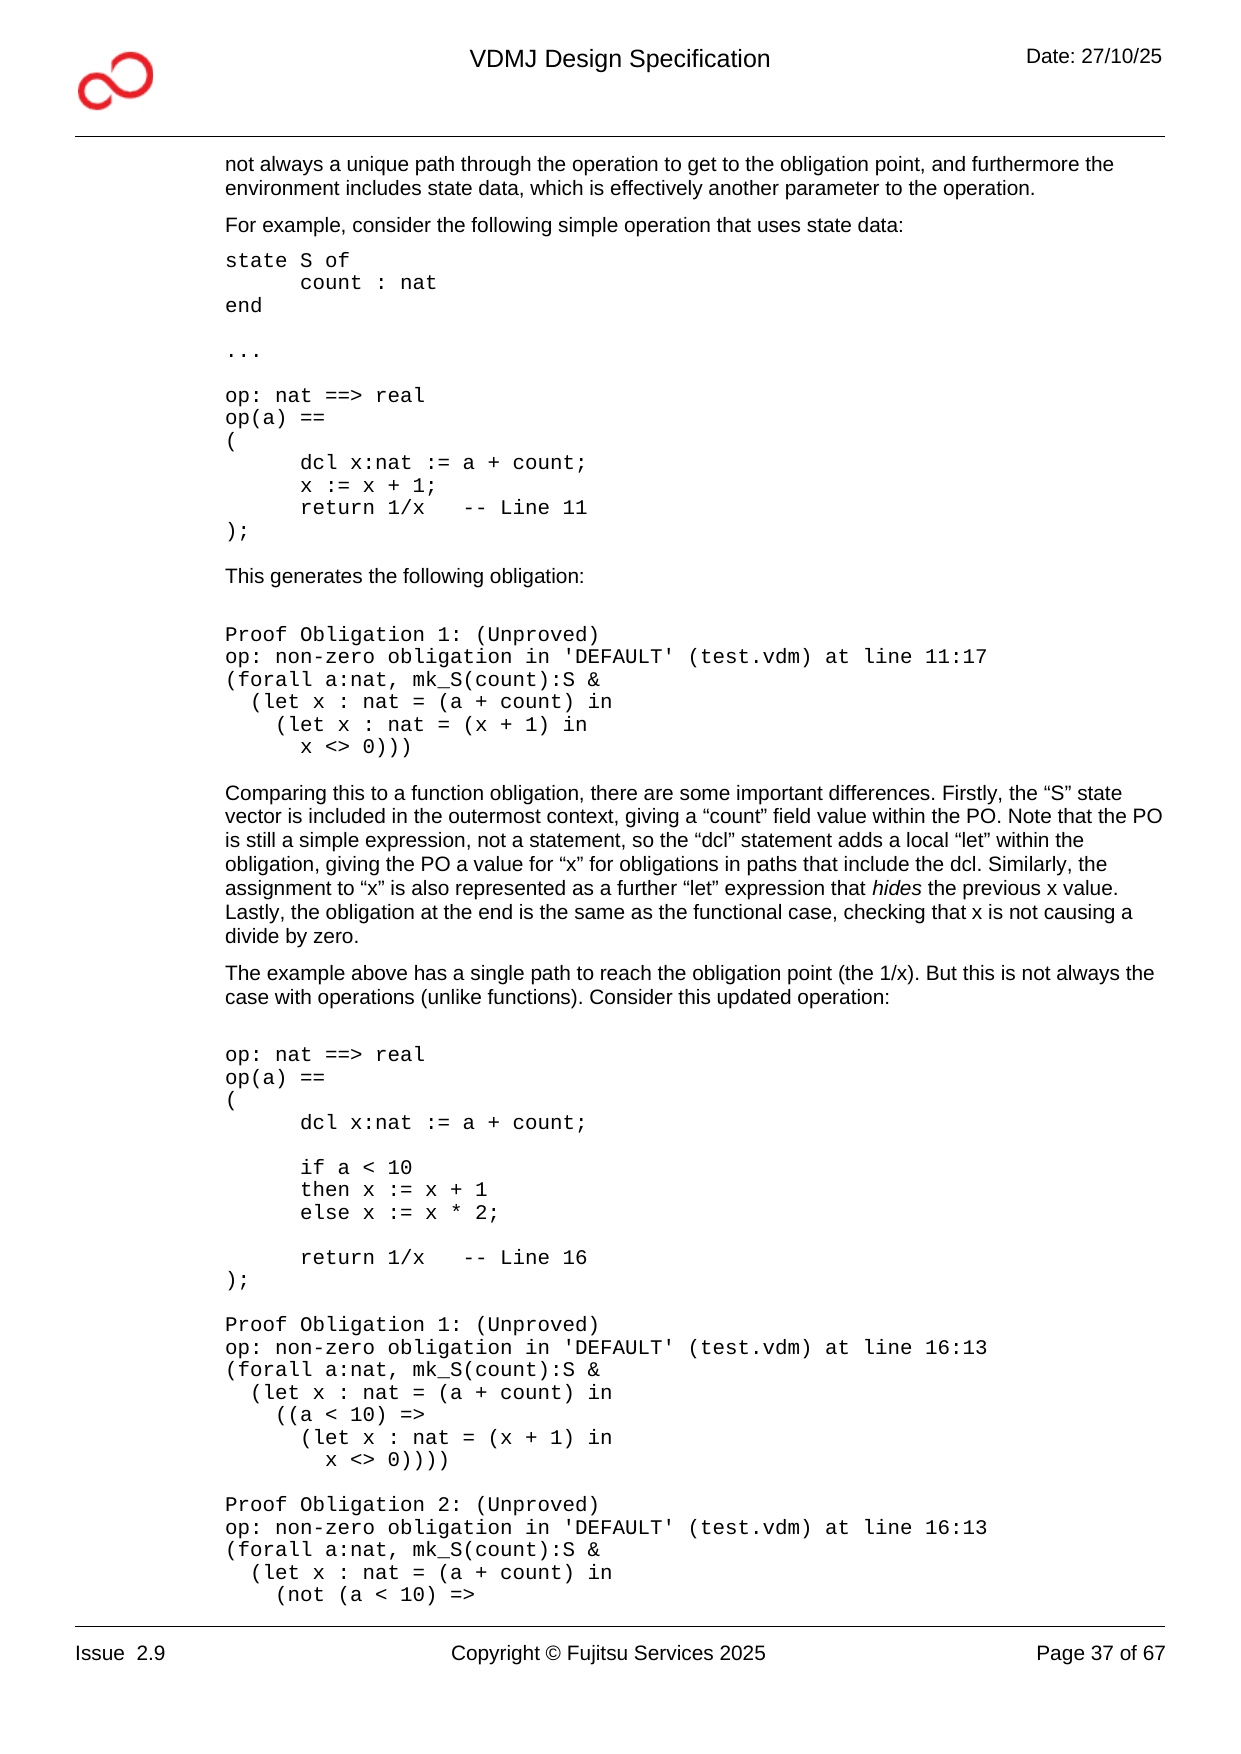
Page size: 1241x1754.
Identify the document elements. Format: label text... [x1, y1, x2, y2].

text return 1/x -- Line 16 [225, 1246, 1165, 1269]
text (forall a:nat, mk_S(count):S & [225, 1359, 1165, 1381]
text state S of [225, 249, 1165, 272]
text (let x : nat = (a + count) in [225, 1561, 1165, 1584]
text Proof Obligation 2: (Unproved) [225, 1494, 1165, 1516]
text op: nat ==> real [225, 384, 1165, 407]
text else x := x * 2; [225, 1201, 1165, 1224]
text (forall a:nat, mk_S(count):S & [225, 668, 1165, 691]
text For example, consider the following simple operation that uses state data: [225, 213, 1165, 237]
text op: non-zero obligation in 'DEFAULT' (test.vdm) at line 11:17 [225, 646, 1165, 668]
text x := x + 1; [225, 474, 1165, 497]
text dcl x:nat := a + count; [225, 452, 1165, 474]
text ( [225, 1089, 1165, 1111]
text ); [225, 519, 1165, 542]
text Proof Obligation 1: (Unproved) [225, 1314, 1165, 1336]
text then x := x + 1 [225, 1179, 1165, 1201]
text (let x : nat = (a + count) in [225, 691, 1165, 713]
text (let x : nat = (x + 1) in [225, 713, 1165, 736]
text x <> 0)))) [225, 1449, 1165, 1471]
text op: non-zero obligation in 'DEFAULT' (test.vdm) at line 16:13 [225, 1336, 1165, 1359]
text op: nat ==> real [225, 1044, 1165, 1066]
text (let x : nat = (x + 1) in [225, 1426, 1165, 1449]
text (forall a:nat, mk_S(count):S & [225, 1539, 1165, 1561]
text Comparing this to a function obligation, there are some important differences. Firstly, the “S” state vector is included in the outermost context, giving a “count” field value within the PO. Note that the PO is still a simple expression, not a statement, so the “dcl” statement adds a local “let” within the obligation, giving the PO a value for “x” for obligations in paths that include the dcl. Similarly, the assignment to “x” is also represented as a further “let” expression that hides the previous x value. Lastly, the obligation at the end is the same as the functional case, checking that x is not causing a divide by zero. [225, 781, 1165, 948]
text ); [225, 1269, 1165, 1291]
text not always a unique path through the operation to get to the obligation point, and furthermore the environment includes state data, which is effectively another parameter to the operation. [225, 152, 1165, 200]
picture [78, 44, 153, 120]
text return 1/x -- Line 11 [225, 497, 1165, 519]
text op(a) == [225, 407, 1165, 429]
text Proof Obligation 1: (Unproved) [225, 623, 1165, 646]
text ... [225, 339, 1165, 362]
text The example above has a single path to reach the obligation point (the 1/x). But this is not always the case with operations (unlike functions). Consider this updated operation: [225, 961, 1165, 1009]
text dcl x:nat := a + count; [225, 1111, 1165, 1134]
text ((a < 10) => [225, 1404, 1165, 1426]
text end [225, 294, 1165, 317]
text (let x : nat = (a + count) in [225, 1381, 1165, 1404]
text This generates the following obligation: [225, 564, 1165, 588]
text op: non-zero obligation in 'DEFAULT' (test.vdm) at line 16:13 [225, 1516, 1165, 1539]
text count : nat [225, 272, 1165, 294]
text x <> 0))) [225, 736, 1165, 758]
text ( [225, 429, 1165, 452]
text (not (a < 10) => [225, 1584, 1165, 1606]
text op(a) == [225, 1066, 1165, 1089]
text if a < 10 [225, 1156, 1165, 1179]
